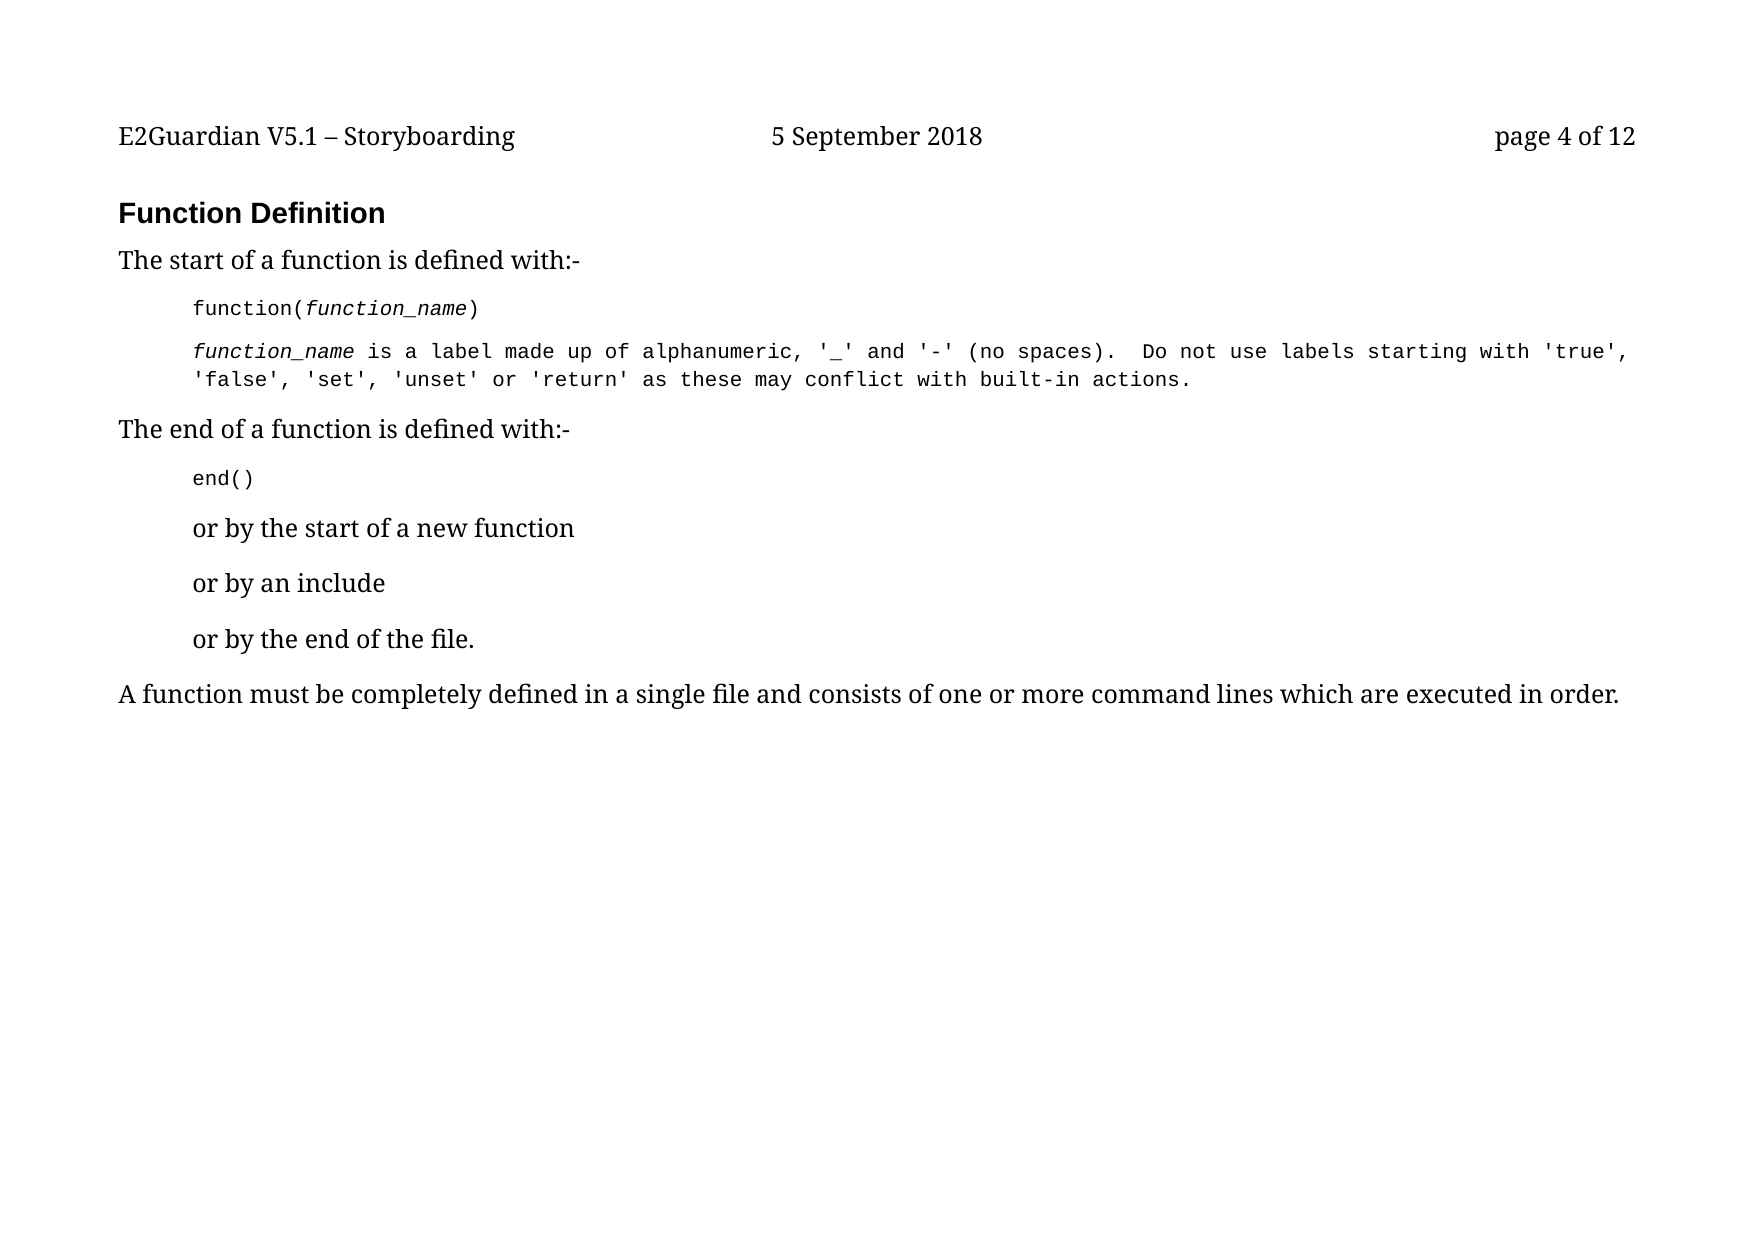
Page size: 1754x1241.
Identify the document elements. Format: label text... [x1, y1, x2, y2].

text function(function_name) [192, 298, 1636, 322]
text The start of a function is defined with:- [118, 242, 1636, 277]
text A function must be completely defined in a single file and consists of one or more command lines which are executed in order. [118, 677, 1636, 711]
text or by an include [192, 566, 1636, 600]
text or by the end of the file. [192, 621, 1636, 655]
text The end of a function is defined with:- [118, 412, 1636, 446]
subtitle Function Definition [118, 196, 1636, 230]
text function_name is a label made up of alphanumeric, '_' and '-' (no spaces). Do not use labels starting with 'true', 'false', 'set', 'unset' or 'return' as these may conflict with built-in actions. [192, 341, 1636, 393]
text end() [192, 467, 1636, 491]
text or by the start of a new function [192, 510, 1636, 544]
